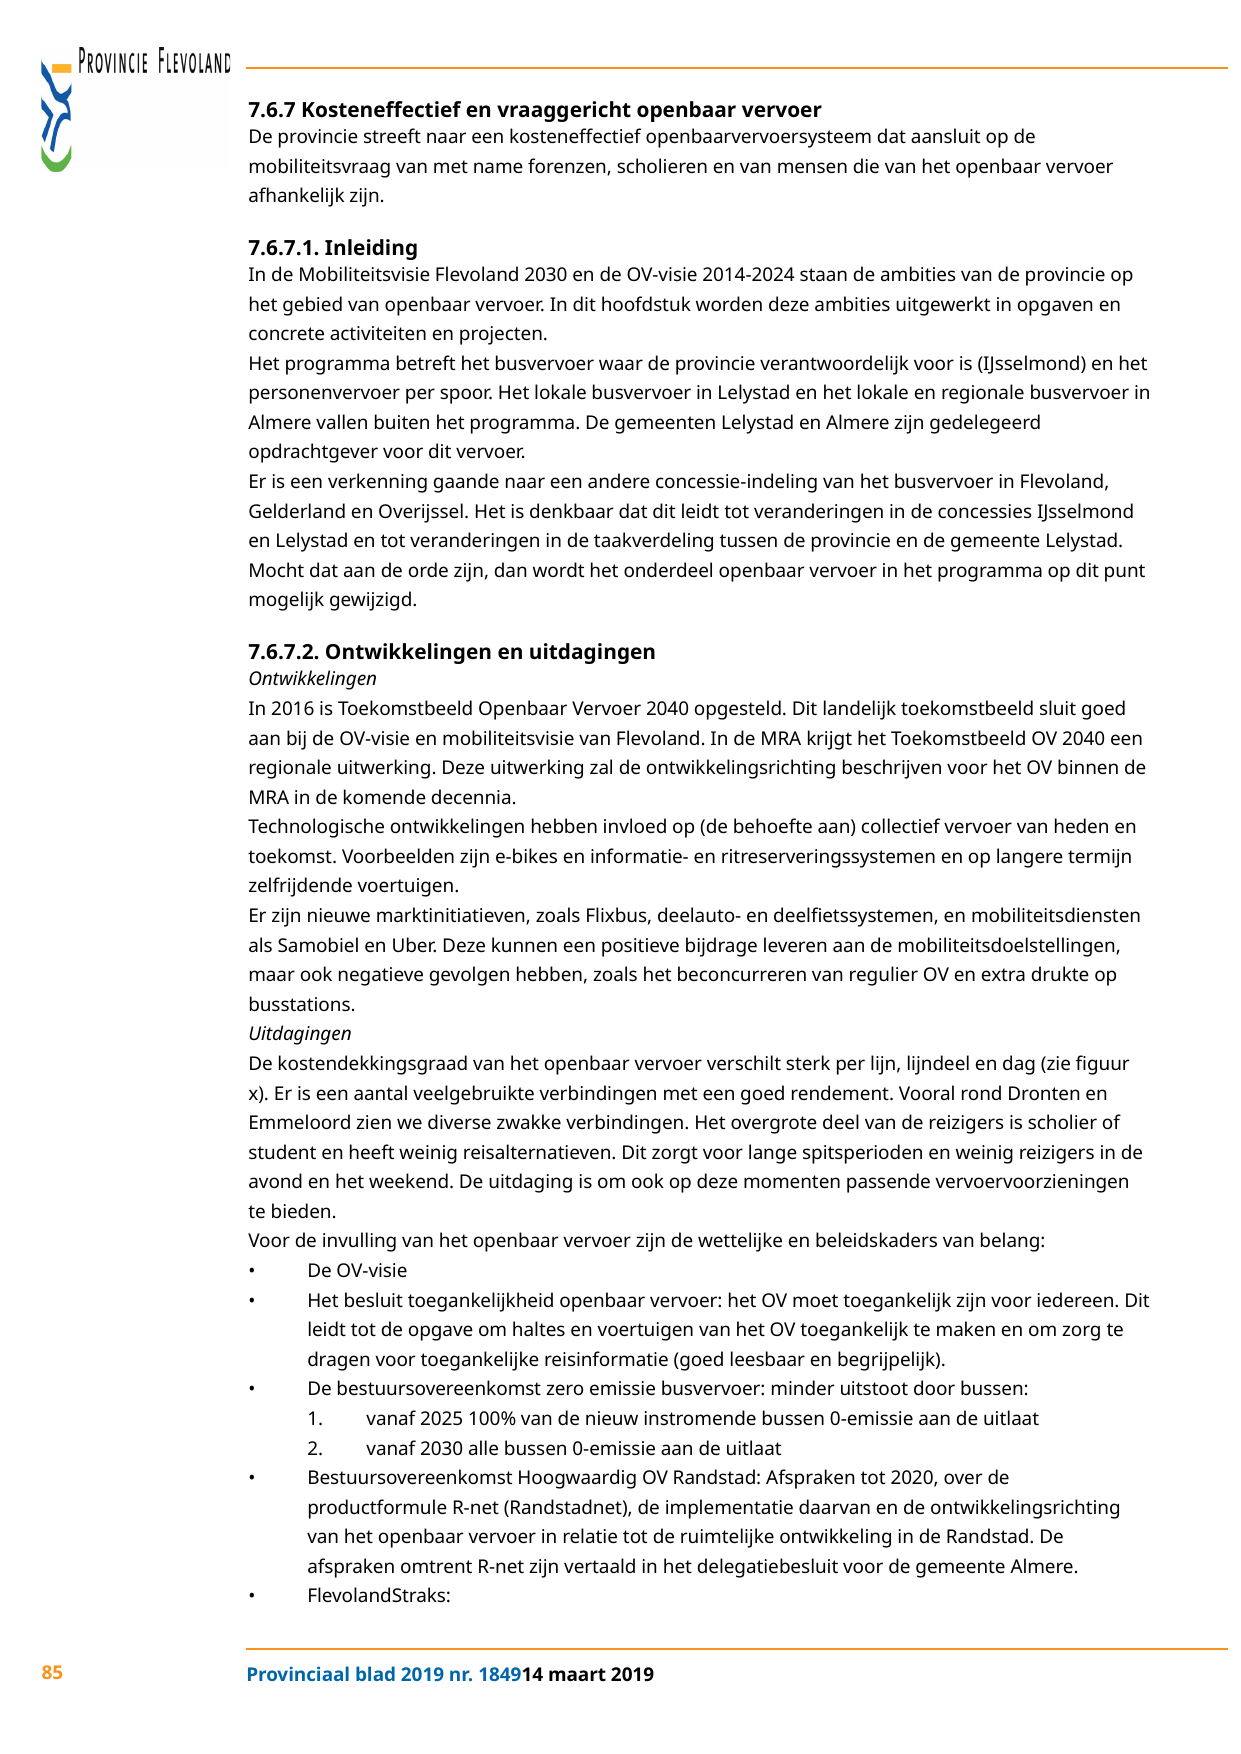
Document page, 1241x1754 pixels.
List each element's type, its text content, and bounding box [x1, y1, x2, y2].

text De provincie streeft naar een kosteneffectief openbaarvervoersysteem dat aansluit op de mobiliteitsvraag van met name forenzen, scholieren en van mensen die van het openbaar vervoer afhankelijk zijn. [248, 123, 1152, 208]
text Ontwikkelingen [248, 666, 1152, 691]
list FlevolandStraks: [248, 1583, 1152, 1608]
list vanaf 2025 100% van de nieuw instromende bussen 0-emissie aan de uitlaat [307, 1405, 1152, 1431]
text Er is een verkenning gaande naar een andere concessie-indeling van het busvervoer in Flevoland, Gelderland en Overijssel. Het is denkbaar dat dit leidt tot veranderingen in de concessies IJsselmond en Lelystad en tot veranderingen in de taakverdeling tussen de provincie en de gemeente Lelystad. Mocht dat aan de orde zijn, dan wordt het onderdeel openbaar vervoer in het programma op dit punt mogelijk gewijzigd. [248, 468, 1152, 612]
text Er zijn nieuwe marktinitiatieven, zoals Flixbus, deelauto- en deelfietssystemen, en mobiliteitsdiensten als Samobiel en Uber. Deze kunnen een positieve bijdrage leveren aan de mobiliteitsdoelstellingen, maar ook negatieve gevolgen hebben, zoals het beconcurreren van regulier OV en extra drukte op busstations. [248, 902, 1152, 1017]
list vanaf 2030 alle bussen 0-emissie aan de uitlaat [307, 1435, 1152, 1460]
text Technologische ontwikkelingen hebben invloed op (de behoefte aan) collectief vervoer van heden en toekomst. Voorbeelden zijn e-bikes en informatie- en ritreserveringssystemen en op langere termijn zelfrijdende voertuigen. [248, 813, 1152, 898]
text 7.6.7.2. Ontwikkelingen en uitdagingen [248, 637, 1152, 666]
text Uitdagingen [248, 1021, 1152, 1046]
text 7.6.7.1. Inleiding [248, 233, 1152, 261]
list Bestuursovereenkomst Hoogwaardig OV Randstad: Afspraken tot 2020, over de productformule R-net (Randstadnet), de implementatie daarvan en de ontwikkelingsrichting van het openbaar vervoer in relatie tot de ruimtelijke ontwikkeling in de Randstad. De afspraken omtrent R-net zijn vertaald in het delegatiebesluit voor de gemeente Almere. [248, 1464, 1152, 1579]
text In 2016 is Toekomstbeeld Openbaar Vervoer 2040 opgesteld. Dit landelijk toekomstbeeld sluit goed aan bij de OV-visie en mobiliteitsvisie van Flevoland. In de MRA krijgt het Toekomstbeeld OV 2040 een regionale uitwerking. Deze uitwerking zal de ontwikkelingsrichting beschrijven voor het OV binnen de MRA in de komende decennia. [248, 695, 1152, 809]
list De OV-visie [248, 1257, 1152, 1283]
text Het programma betreft het busvervoer waar de provincie verantwoordelijk voor is (IJsselmond) en het personenvervoer per spoor. Het lokale busvervoer in Lelystad en het lokale en regionale busvervoer in Almere vallen buiten het programma. De gemeenten Lelystad en Almere zijn gedelegeerd opdrachtgever voor dit vervoer. [248, 350, 1152, 464]
list Het besluit toegankelijkheid openbaar vervoer: het OV moet toegankelijk zijn voor iedereen. Dit leidt tot de opgave om haltes en voertuigen van het OV toegankelijk te maken en om zorg te dragen voor toegankelijke reisinformatie (goed leesbaar en begrijpelijk). [248, 1287, 1152, 1372]
list De bestuursovereenkomst zero emissie busvervoer: minder uitstoot door bussen: [248, 1376, 1152, 1401]
text In de Mobiliteitsvisie Flevoland 2030 en de OV-visie 2014-2024 staan de ambities van de provincie op het gebied van openbaar vervoer. In dit hoofdstuk worden deze ambities uitgewerkt in opgaven en concrete activiteiten en projecten. [248, 261, 1152, 346]
text Voor de invulling van het openbaar vervoer zijn de wettelijke en beleidskaders van belang: [248, 1228, 1152, 1253]
text 7.6.7 Kosteneffectief en vraaggericht openbaar vervoer [248, 95, 1152, 123]
picture [41, 47, 231, 172]
text De kostendekkingsgraad van het openbaar vervoer verschilt sterk per lijn, lijndeel en dag (zie figuur x). Er is een aantal veelgebruikte verbindingen met een goed rendement. Vooral rond Dronten en Emmeloord zien we diverse zwakke verbindingen. Het overgrote deel van de reizigers is scholier of student en heeft weinig reisalternatieven. Dit zorgt voor lange spitsperioden en weinig reizigers in de avond en het weekend. De uitdaging is om ook op deze momenten passende vervoervoorzieningen te bieden. [248, 1050, 1152, 1224]
